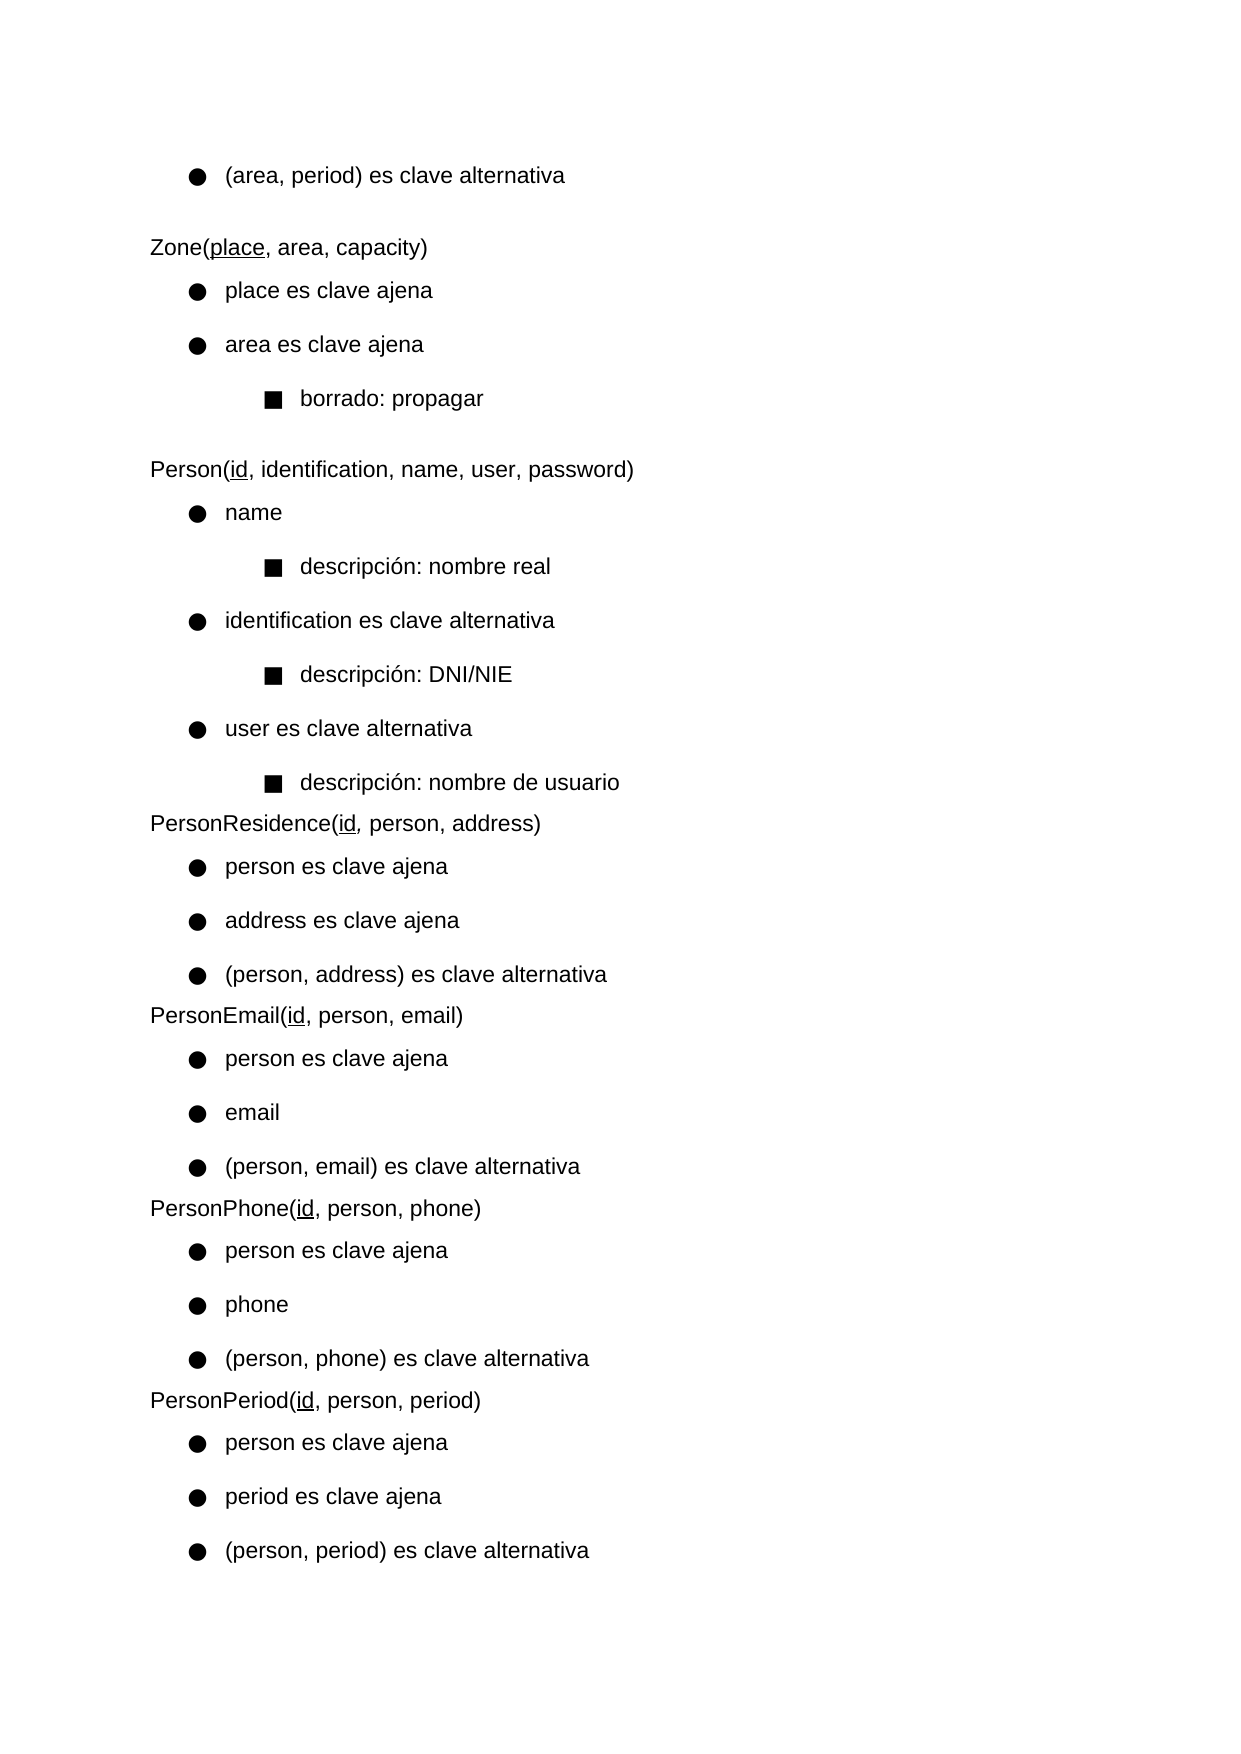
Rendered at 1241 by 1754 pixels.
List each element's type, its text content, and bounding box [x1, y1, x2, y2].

list (person, address) es clave alternativa [187, 948, 1090, 996]
list descripción: nombre de usuario [262, 756, 1090, 803]
list descripción: DNI/NIE [262, 648, 1090, 696]
list person es clave ajena [187, 1033, 1090, 1080]
list borrado: propagar [262, 372, 1090, 419]
text PersonEmail(id, person, email) [150, 1002, 1090, 1029]
list area es clave ajena [187, 318, 1090, 365]
list (person, period) es clave alternativa [187, 1525, 1090, 1572]
text PersonResidence(id, person, address) [150, 810, 1090, 837]
list phone [187, 1279, 1090, 1326]
list (person, email) es clave alternativa [187, 1141, 1090, 1188]
list identification es clave alternativa [187, 594, 1090, 642]
list (area, period) es clave alternativa [187, 150, 1090, 197]
text PersonPhone(id, person, phone) [150, 1194, 1090, 1221]
list (person, phone) es clave alternativa [187, 1333, 1090, 1380]
list person es clave ajena [187, 841, 1090, 888]
list name [187, 487, 1090, 534]
list period es clave ajena [187, 1471, 1090, 1518]
list user es clave alternativa [187, 702, 1090, 749]
text Zone(place, area, capacity) [150, 234, 1090, 261]
text Person(id, identification, name, user, password) [150, 456, 1090, 483]
text PersonPeriod(id, person, period) [150, 1387, 1090, 1413]
list place es clave ajena [187, 264, 1090, 311]
list descripción: nombre real [262, 541, 1090, 588]
list person es clave ajena [187, 1225, 1090, 1272]
list address es clave ajena [187, 894, 1090, 942]
list email [187, 1087, 1090, 1134]
list person es clave ajena [187, 1417, 1090, 1464]
